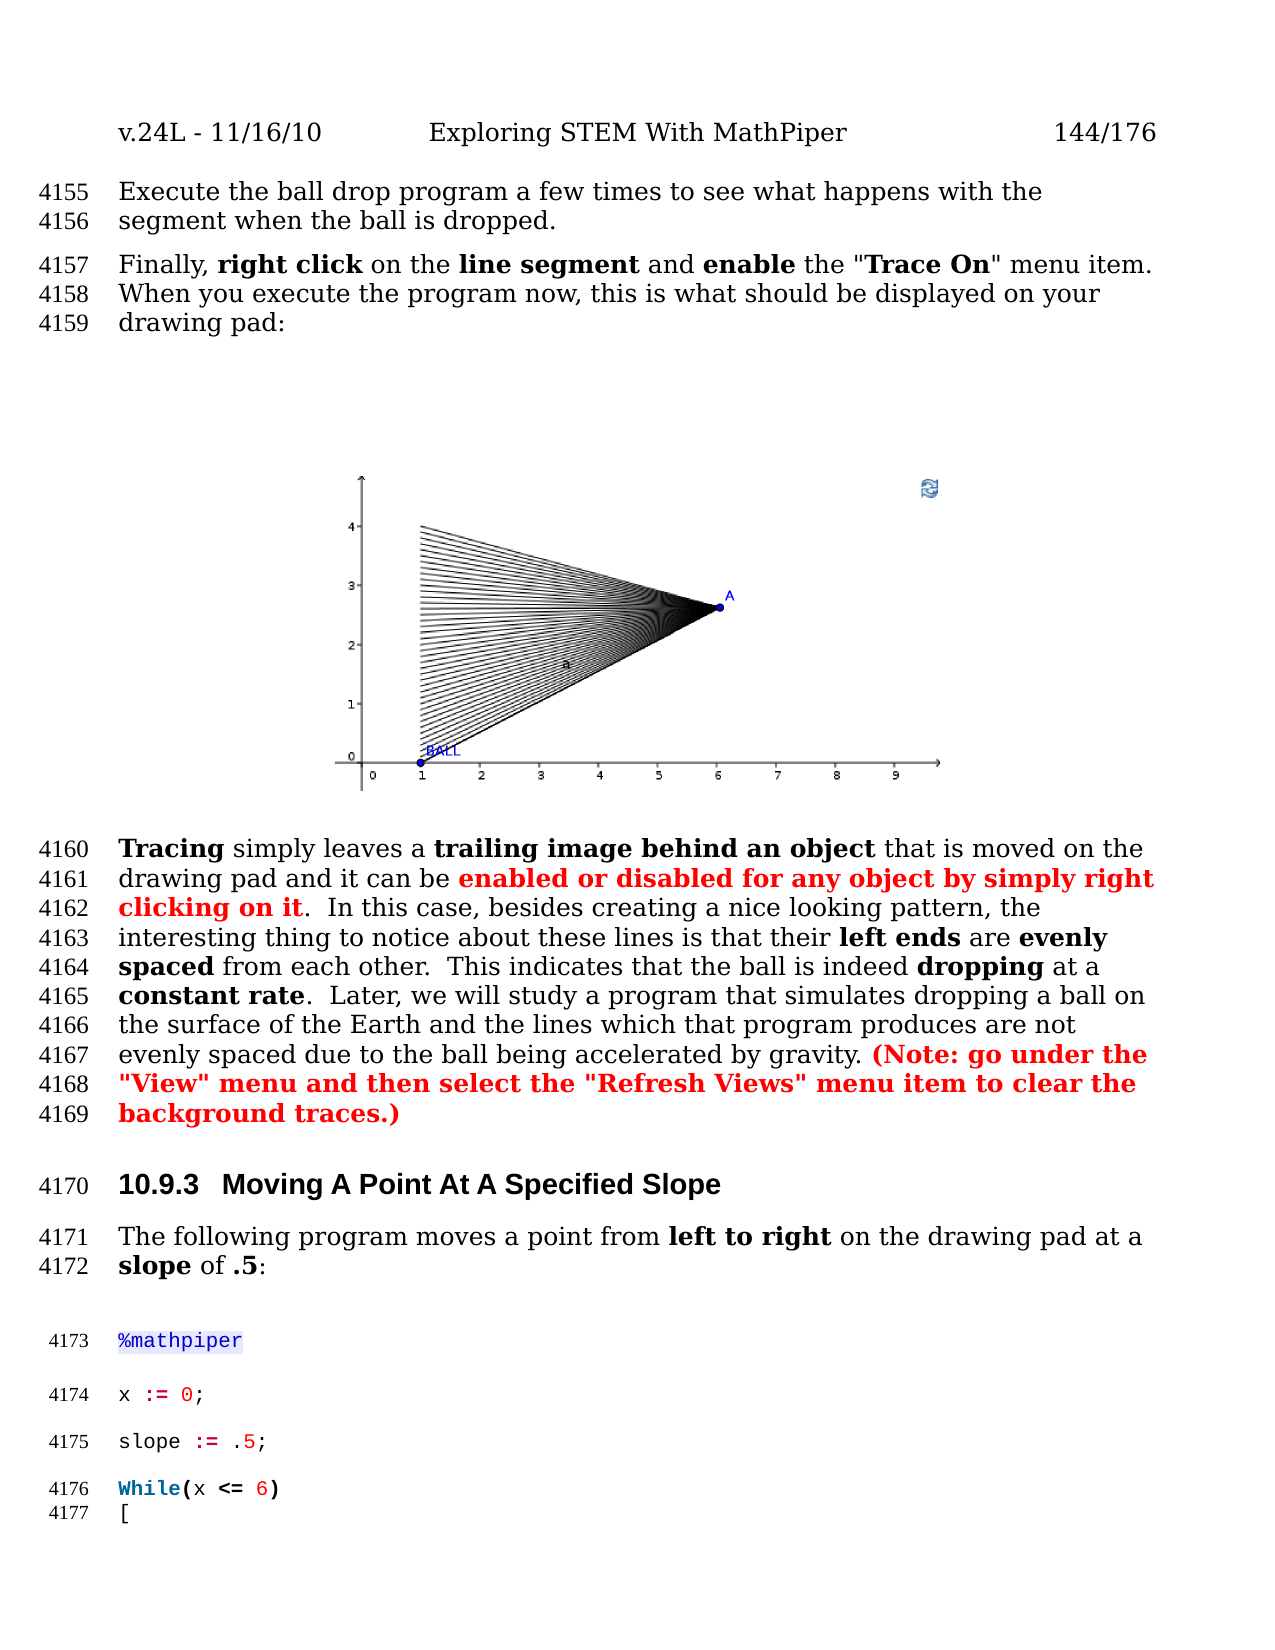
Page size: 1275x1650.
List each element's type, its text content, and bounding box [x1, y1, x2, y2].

text The following program moves a point from left to right on the drawing pad at a slope of .5: [118, 1222, 1157, 1280]
text Execute the ball drop program a few times to see what happens with the segment when the ball is dropped. [118, 177, 1157, 235]
text Tracing simply leaves a trailing image behind an object that is moved on the drawing pad and it can be enabled or disabled for any object by simply right clicking on it. In this case, besides creating a nice looking pattern, the interesting thing to notice about these lines is that their left ends are evenly spaced from each other. This indicates that the ball is indeed dropping at a constant rate. Later, we will study a program that simulates dropping a ball on the surface of the Earth and the lines which that program produces are not evenly spaced due to the ball being accelerated by gravity. (Note: go under the "View" menu and then select the "Refresh Views" menu item to clear the background traces.) [118, 834, 1157, 1128]
subtitle Moving A Point At A Specified Slope [118, 1167, 1157, 1201]
text [ [118, 1502, 1157, 1526]
text While(x <= 6) [118, 1478, 1157, 1502]
picture [334, 476, 941, 791]
text Finally, right click on the line segment and enable the "Trace On" menu item. When you execute the program now, this is what should be displayed on your drawing pad: [118, 250, 1157, 338]
text x := 0; [118, 1384, 1157, 1407]
text slope := .5; [118, 1431, 1157, 1454]
text %mathpiper [118, 1331, 1157, 1354]
